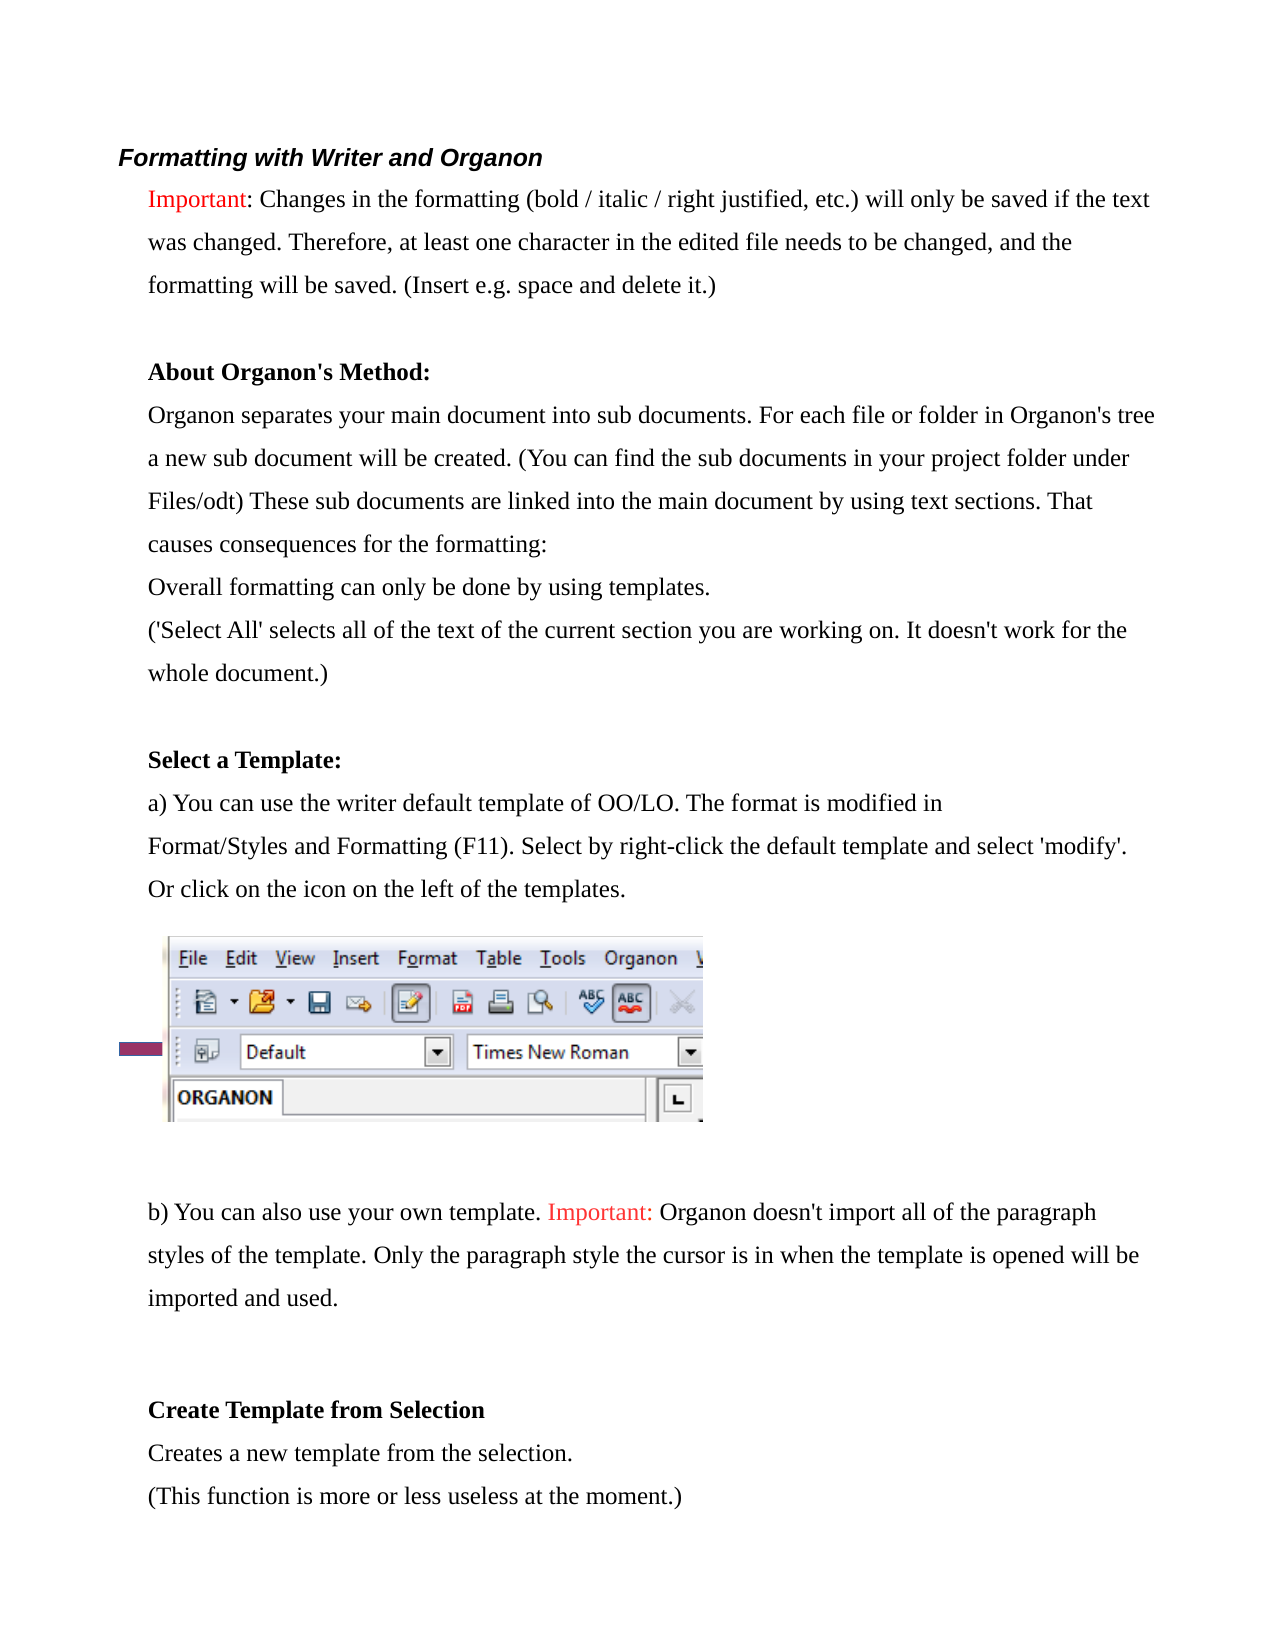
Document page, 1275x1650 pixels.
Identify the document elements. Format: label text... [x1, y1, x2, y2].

subtitle Formatting with Writer and Organon [118, 143, 1157, 172]
text Organon separates your main document into sub documents. For each file or folder in Organon's tree a new sub document will be created. (You can find the sub documents in your project folder under Files/odt) These sub documents are linked into the main document by using text sections. That causes consequences for the formatting: [148, 400, 1157, 558]
text ('Select All' selects all of the text of the current section you are working on. It doesn't work for the whole document.) [148, 615, 1157, 687]
text Overall formatting can only be done by using templates. [148, 572, 1157, 601]
text a) You can use the writer default template of OO/LO. The format is modified in [148, 788, 1157, 817]
text About Organon's Method: [148, 357, 1157, 385]
text Create Template from Selection [148, 1395, 1157, 1424]
text b) You can also use your own template. Important: Organon doesn't import all of the paragraph styles of the template. Only the paragraph style the cursor is in when the template is opened will be imported and used. [148, 1197, 1157, 1312]
text Format/Styles and Formatting (F11). Select by right-click the default template and select 'modify'. [148, 831, 1157, 860]
text Or click on the icon on the left of the templates. [148, 874, 1157, 903]
text Important: Changes in the formatting (bold / italic / right justified, etc.) will only be saved if the text was changed. Therefore, at least one character in the edited file needs to be changed, and the formatting will be saved. (Insert e.g. space and delete it.) [148, 184, 1157, 299]
text Select a Template: [148, 745, 1157, 773]
text Creates a new template from the selection. [148, 1438, 1157, 1467]
picture [162, 936, 703, 1122]
text (This function is more or less useless at the moment.) [148, 1481, 1157, 1510]
